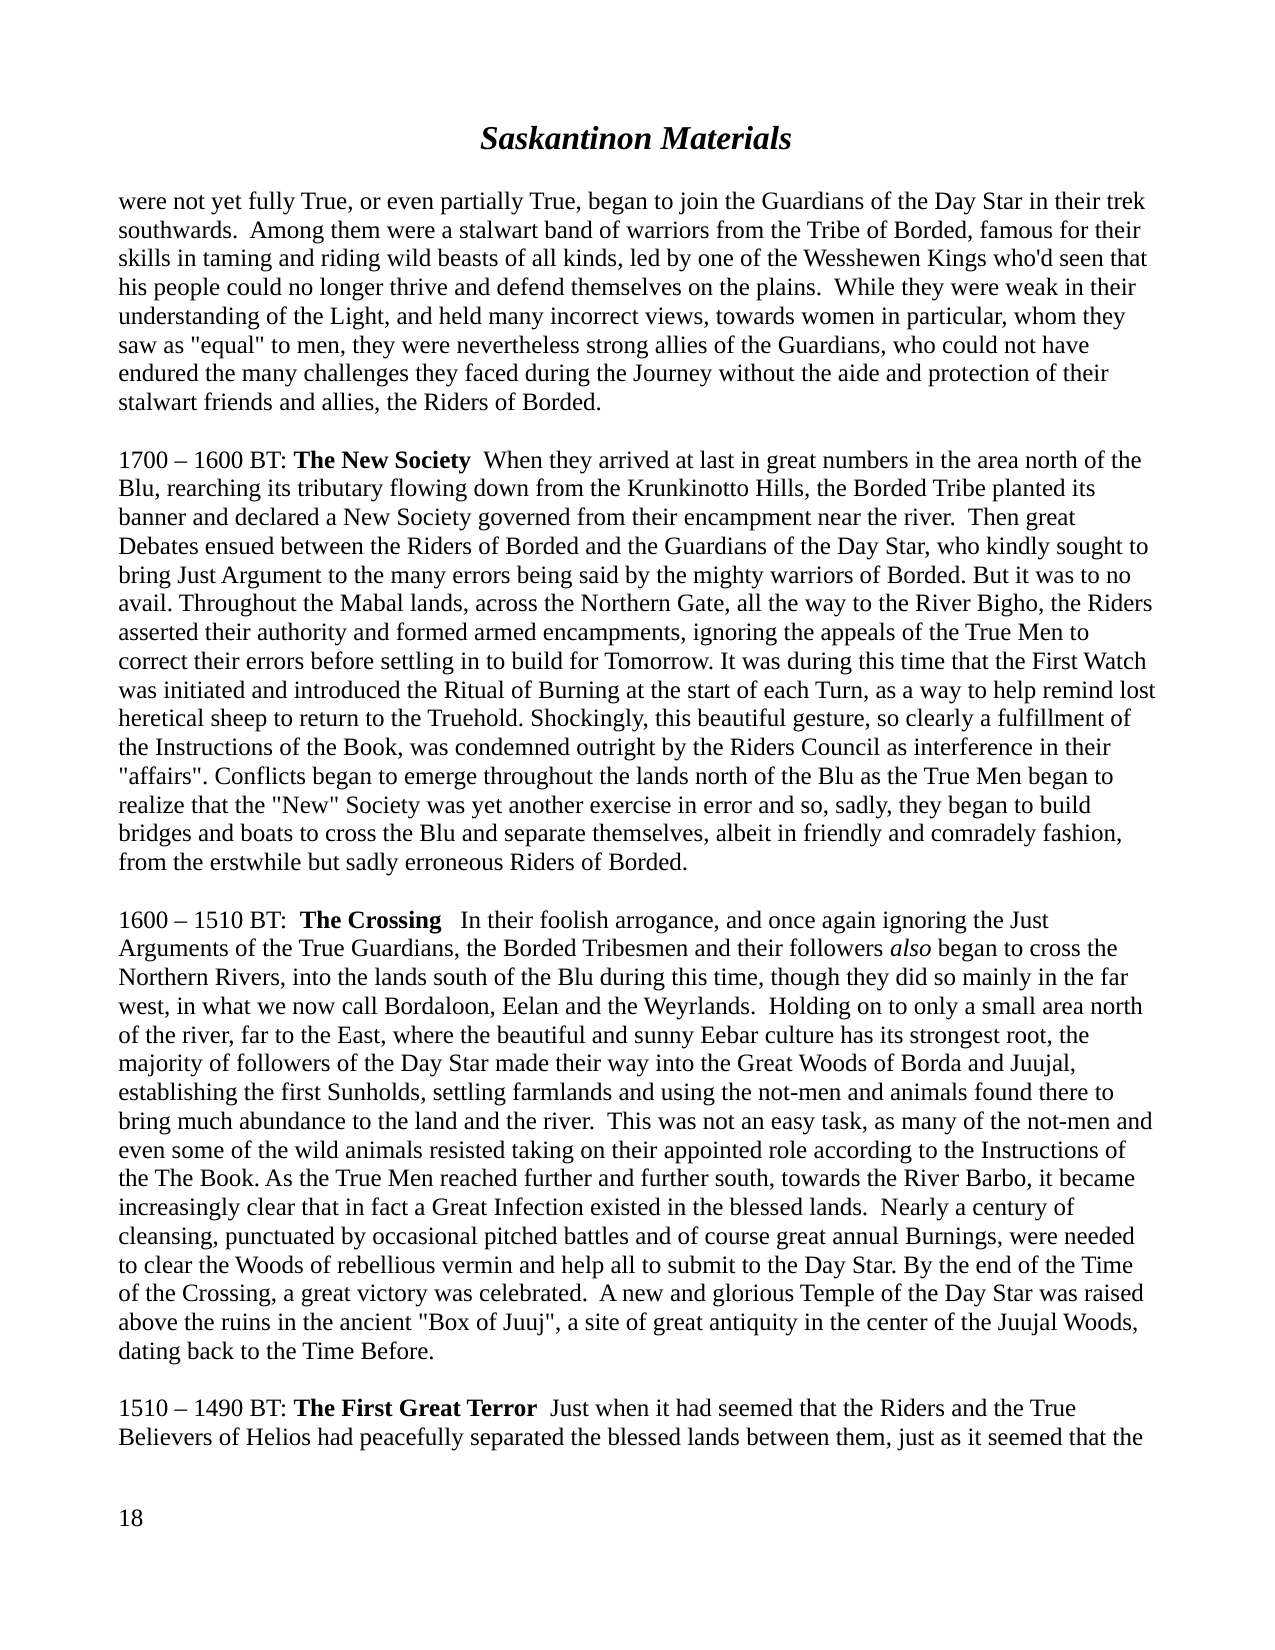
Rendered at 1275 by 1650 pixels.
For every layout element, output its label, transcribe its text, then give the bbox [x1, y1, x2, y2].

text 1600 – 1510 BT: The Crossing In their foolish arrogance, and once again ignoring the Just Arguments of the True Guardians, the Borded Tribesmen and their followers also began to cross the Northern Rivers, into the lands south of the Blu during this time, though they did so mainly in the far west, in what we now call Bordaloon, Eelan and the Weyrlands. Holding on to only a small area north of the river, far to the East, where the beautiful and sunny Eebar culture has its strongest root, the majority of followers of the Day Star made their way into the Great Woods of Borda and Juujal, establishing the first Sunholds, settling farmlands and using the not-men and animals found there to bring much abundance to the land and the river. This was not an easy task, as many of the not-men and even some of the wild animals resisted taking on their appointed role according to the Instructions of the The Book. As the True Men reached further and further south, towards the River Barbo, it became increasingly clear that in fact a Great Infection existed in the blessed lands. Nearly a century of cleansing, punctuated by occasional pitched battles and of course great annual Burnings, were needed to clear the Woods of rebellious vermin and help all to submit to the Day Star. By the end of the Time of the Crossing, a great victory was celebrated. A new and glorious Temple of the Day Star was raised above the ruins in the ancient "Box of Juuj", a site of great antiquity in the center of the Juujal Woods, dating back to the Time Before. [118, 905, 1157, 1365]
text 1700 – 1600 BT: The New Society When they arrived at last in great numbers in the area north of the Blu, rearching its tributary flowing down from the Krunkinotto Hills, the Borded Tribe planted its banner and declared a New Society governed from their encampment near the river. Then great Debates ensued between the Riders of Borded and the Guardians of the Day Star, who kindly sought to bring Just Argument to the many errors being said by the mighty warriors of Borded. But it was to no avail. Throughout the Mabal lands, across the Northern Gate, all the way to the River Bigho, the Riders asserted their authority and formed armed encampments, ignoring the appeals of the True Men to correct their errors before settling in to build for Tomorrow. It was during this time that the First Watch was initiated and introduced the Ritual of Burning at the start of each Turn, as a way to help remind lost heretical sheep to return to the Truehold. Shockingly, this beautiful gesture, so clearly a fulfillment of the Instructions of the Book, was condemned outright by the Riders Council as interference in their "affairs". Conflicts began to emerge throughout the lands north of the Blu as the True Men began to realize that the "New" Society was yet another exercise in error and so, sadly, they began to build bridges and boats to cross the Blu and separate themselves, albeit in friendly and comradely fashion, from the erstwhile but sadly erroneous Riders of Borded. [118, 445, 1157, 876]
text 1510 – 1490 BT: The First Great Terror Just when it had seemed that the Riders and the True Believers of Helios had peacefully separated the blessed lands between them, just as it seemed that the [118, 1393, 1157, 1451]
text were not yet fully True, or even partially True, began to join the Guardians of the Day Star in their trek southwards. Among them were a stalwart band of warriors from the Tribe of Borded, famous for their skills in taming and riding wild beasts of all kinds, led by one of the Wesshewen Kings who'd seen that his people could no longer thrive and defend themselves on the plains. While they were weak in their understanding of the Light, and held many incorrect views, towards women in particular, whom they saw as "equal" to men, they were nevertheless strong allies of the Guardians, who could not have endured the many challenges they faced during the Journey without the aide and protection of their stalwart friends and allies, the Riders of Borded. [118, 186, 1157, 416]
